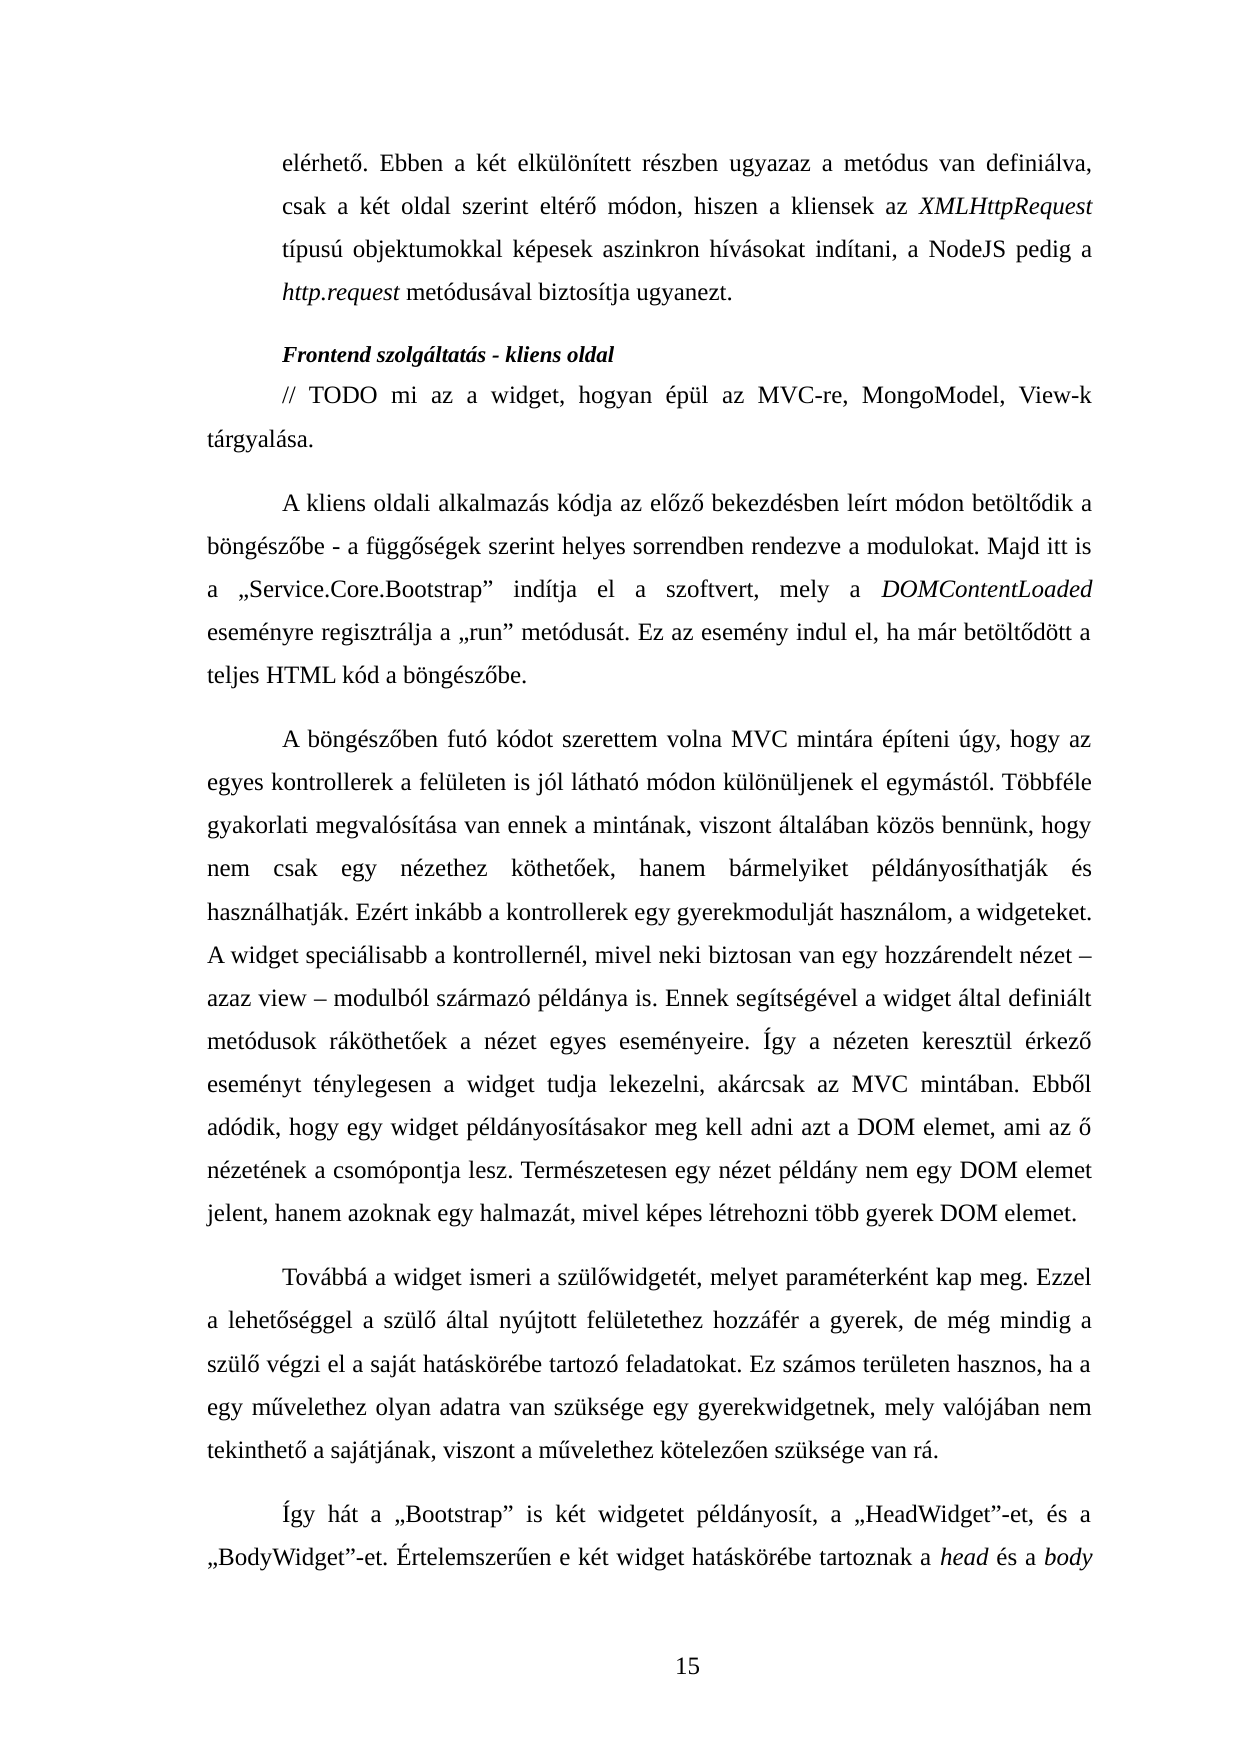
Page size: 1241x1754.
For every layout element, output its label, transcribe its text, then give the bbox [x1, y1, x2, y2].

text A böngészőben futó kódot szerettem volna MVC mintára építeni úgy, hogy az egyes kontrollerek a felületen is jól látható módon különüljenek el egymástól. Többféle gyakorlati megvalósítása van ennek a mintának, viszont általában közös bennünk, hogy nem csak egy nézethez köthetőek, hanem bármelyiket példányosíthatják és használhatják. Ezért inkább a kontrollerek egy gyerekmodulját használom, a widgeteket. A widget speciálisabb a kontrollernél, mivel neki biztosan van egy hozzárendelt nézet – azaz view – modulból származó példánya is. Ennek segítségével a widget által definiált metódusok ráköthetőek a nézet egyes eseményeire. Így a nézeten keresztül érkező eseményt ténylegesen a widget tudja lekezelni, akárcsak az MVC mintában. Ebből adódik, hogy egy widget példányosításakor meg kell adni azt a DOM elemet, ami az ő nézetének a csomópontja lesz. Természetesen egy nézet példány nem egy DOM elemet jelent, hanem azoknak egy halmazát, mivel képes létrehozni több gyerek DOM elemet. [207, 724, 1092, 1227]
text A kliens oldali alkalmazás kódja az előző bekezdésben leírt módon betöltődik a böngészőbe - a függőségek szerint helyes sorrendben rendezve a modulokat. Majd itt is a „Service.Core.Bootstrap” indítja el a szoftvert, mely a DOMContentLoaded eseményre regisztrálja a „run” metódusát. Ez az esemény indul el, ha már betöltődött a teljes HTML kód a böngészőbe. [207, 488, 1092, 689]
text Így hát a „Bootstrap” is két widgetet példányosít, a „HeadWidget”-et, és a „BodyWidget”-et. Értelemszerűen e két widget hatáskörébe tartoznak a head és a body [207, 1499, 1092, 1571]
text Továbbá a widget ismeri a szülőwidgetét, melyet paraméterként kap meg. Ezzel a lehetőséggel a szülő által nyújtott felületethez hozzáfér a gyerek, de még mindig a szülő végzi el a saját hatáskörébe tartozó feladatokat. Ez számos területen hasznos, ha a egy művelethez olyan adatra van szüksége egy gyerekwidgetnek, mely valójában nem tekinthető a sajátjának, viszont a művelethez kötelezően szüksége van rá. [207, 1262, 1092, 1464]
subtitle Frontend szolgáltatás - kliens oldal [244, 341, 1092, 367]
text // TODO mi az a widget, hogyan épül az MVC-re, MongoModel, View-k tárgyalása. [207, 381, 1092, 452]
list elérhető. Ebben a két elkülönített részben ugyazaz a metódus van definiálva, csak a két oldal szerint eltérő módon, hiszen a kliensek az XMLHttpRequest típusú objektumokkal képesek aszinkron hívásokat indítani, a NodeJS pedig a http.request metódusával biztosítja ugyanezt. [244, 148, 1092, 306]
